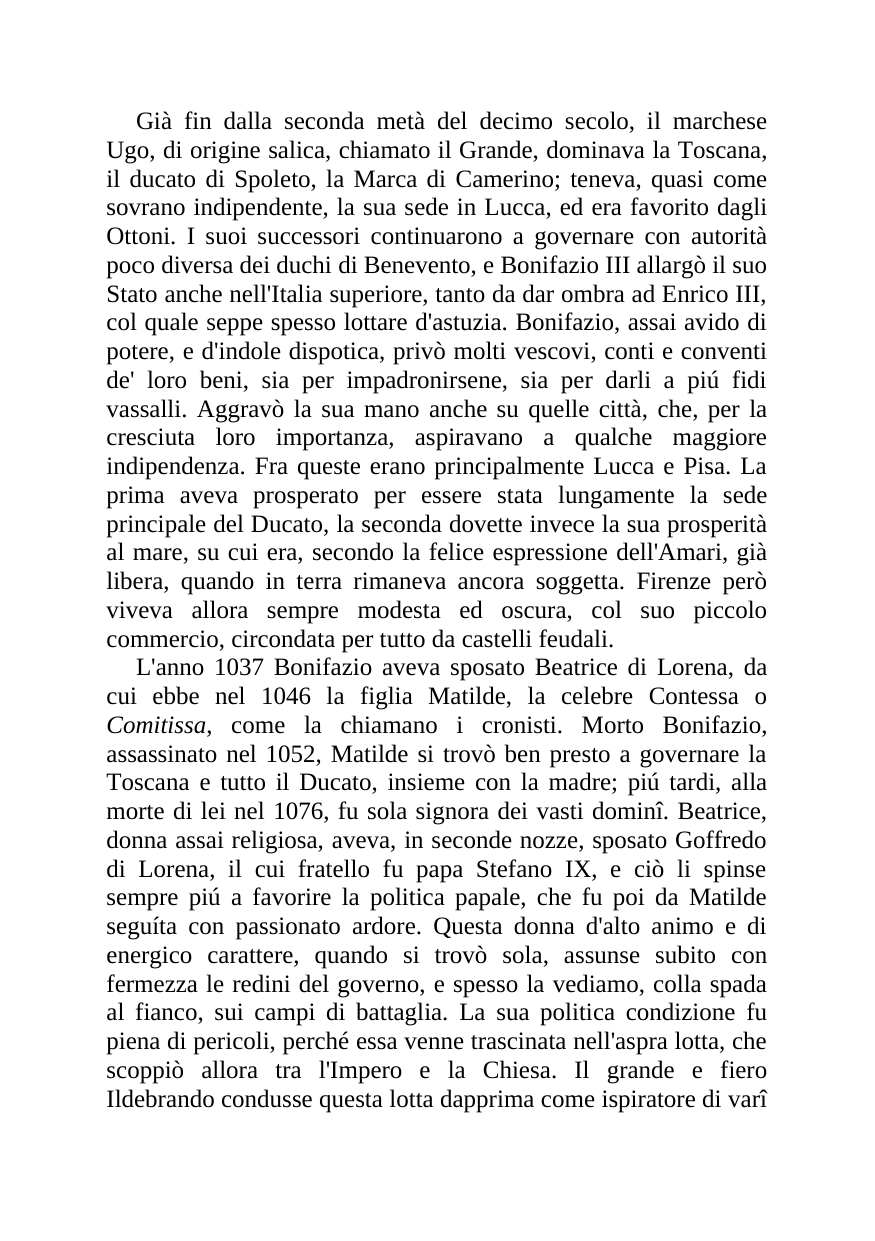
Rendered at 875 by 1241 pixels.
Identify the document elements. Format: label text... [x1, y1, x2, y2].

text L'anno 1037 Bonifazio aveva sposato Beatrice di Lorena, da cui ebbe nel 1046 la figlia Matilde, la celebre Contessa o Comitissa, come la chiamano i cronisti. Morto Bonifazio, assassinato nel 1052, Matilde si trovò ben presto a governare la Toscana e tutto il Ducato, insieme con la madre; piú tardi, alla morte di lei nel 1076, fu sola signora dei vasti dominî. Beatrice, donna assai religiosa, aveva, in seconde nozze, sposato Goffredo di Lorena, il cui fratello fu papa Stefano IX, e ciò li spinse sempre piú a favorire la politica papale, che fu poi da Matilde seguíta con passionato ardore. Questa donna d'alto animo e di energico carattere, quando si trovò sola, assunse subito con fermezza le redini del governo, e spesso la vediamo, colla spada al fianco, sui campi di battaglia. La sua politica condizione fu piena di pericoli, perché essa venne trascinata nell'aspra lotta, che scoppiò allora tra l'Impero e la Chiesa. Il grande e fiero Ildebrando condusse questa lotta dapprima come ispiratore di varî [106, 652, 768, 1112]
text Già fin dalla seconda metà del decimo secolo, il marchese Ugo, di origine salica, chiamato il Grande, dominava la Toscana, il ducato di Spoleto, la Marca di Camerino; teneva, quasi come sovrano indipendente, la sua sede in Lucca, ed era favorito dagli Ottoni. I suoi successori continuarono a governare con autorità poco diversa dei duchi di Benevento, e Bonifazio III allargò il suo Stato anche nell'Italia superiore, tanto da dar ombra ad Enrico III, col quale seppe spesso lottare d'astuzia. Bonifazio, assai avido di potere, e d'indole dispotica, privò molti vescovi, conti e conventi de' loro beni, sia per impadronirsene, sia per darli a piú fidi vassalli. Aggravò la sua mano anche su quelle città, che, per la cresciuta loro importanza, aspiravano a qualche maggiore indipendenza. Fra queste erano principalmente Lucca e Pisa. La prima aveva prosperato per essere stata lungamente la sede principale del Ducato, la seconda dovette invece la sua prosperità al mare, su cui era, secondo la felice espressione dell'Amari, già libera, quando in terra rimaneva ancora soggetta. Firenze però viveva allora sempre modesta ed oscura, col suo piccolo commercio, circondata per tutto da castelli feudali. [106, 106, 768, 652]
